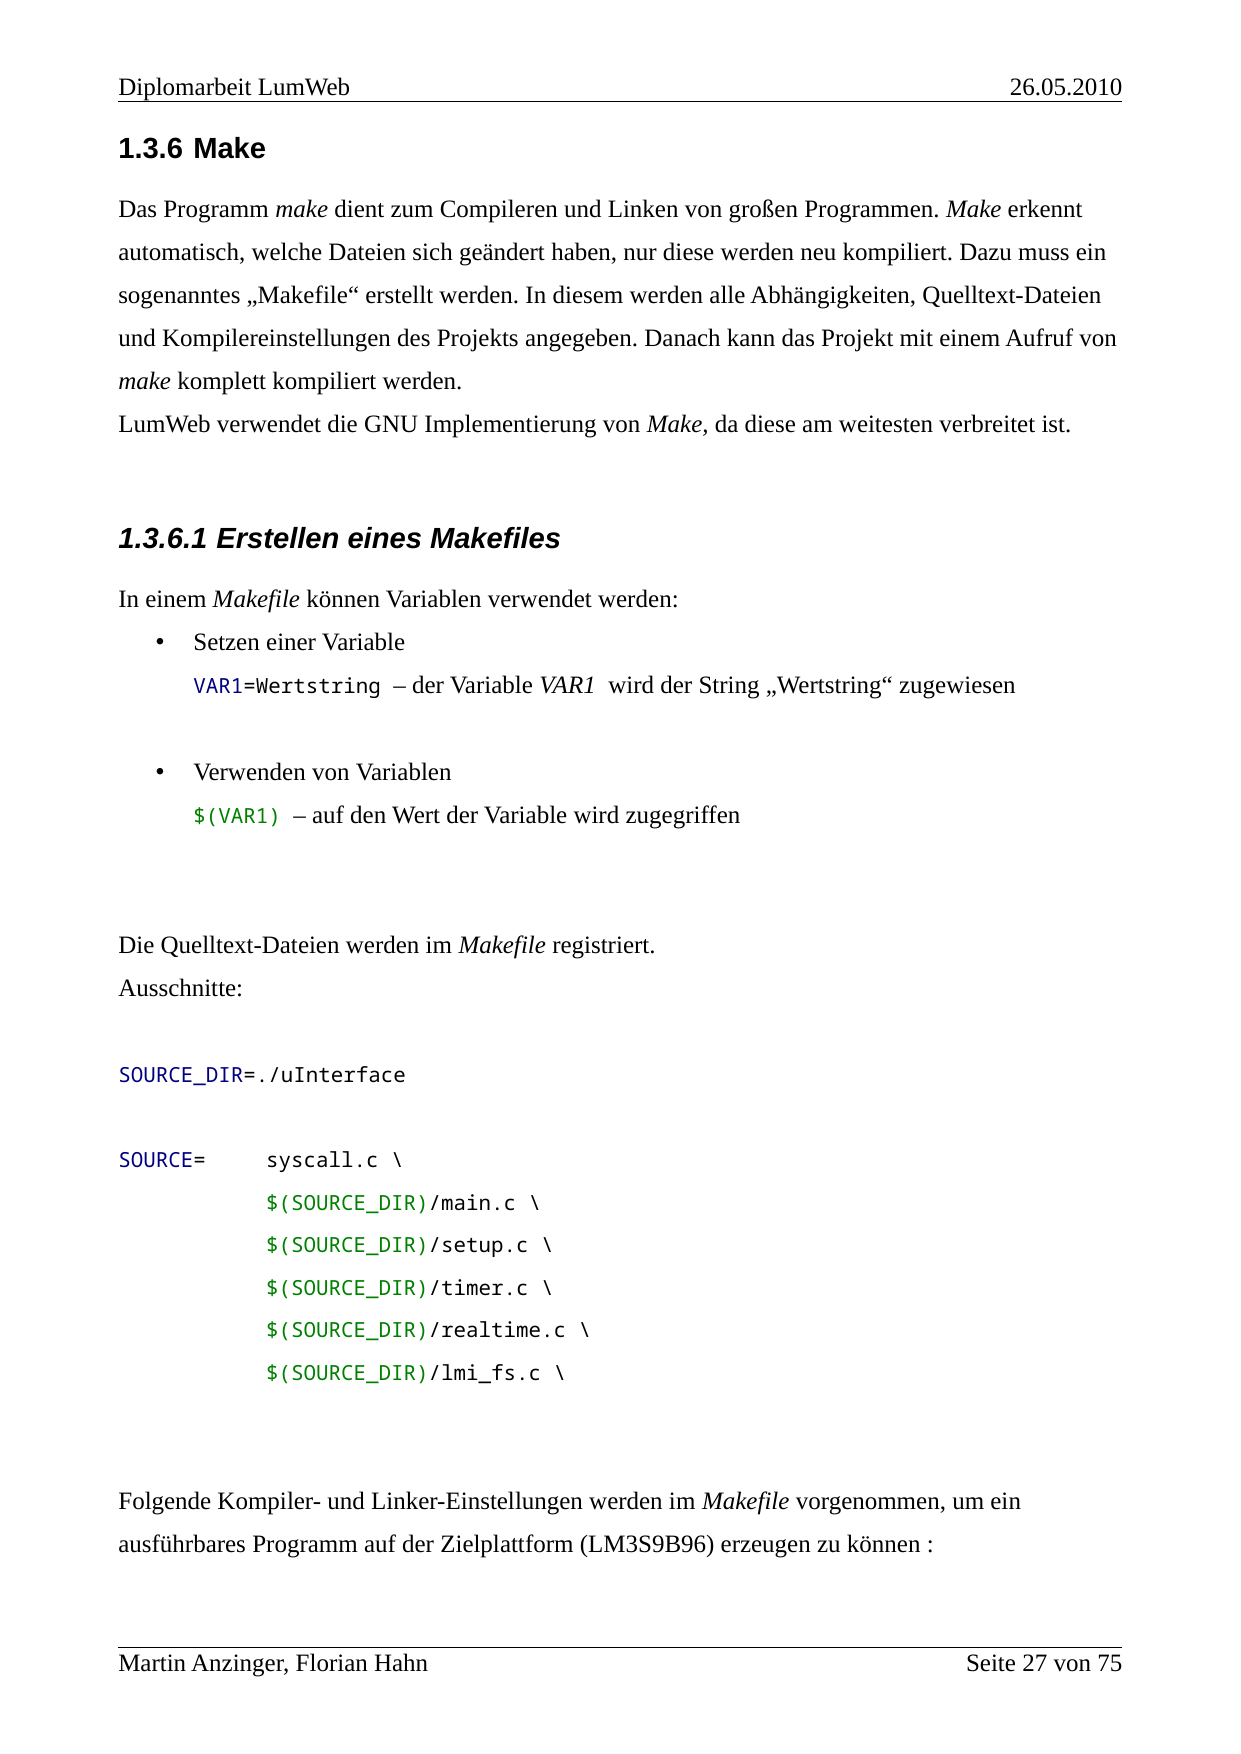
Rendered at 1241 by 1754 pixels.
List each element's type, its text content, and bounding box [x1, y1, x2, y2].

list VAR1=Wertstring – der Variable VAR1 wird der String „Wertstring“ zugewiesen [156, 670, 1122, 742]
text Das Programm make dient zum Compileren und Linken von großen Programmen. Make erkennt automatisch, welche Dateien sich geändert haben, nur diese werden neu kompiliert. Dazu muss ein sogenanntes „Makefile“ erstellt werden. In diesem werden alle Abhängigkeiten, Quelltext-Dateien und Kompilereinstellungen des Projekts angegeben. Danach kann das Projekt mit einem Aufruf von make komplett kompiliert werden. [118, 194, 1122, 395]
list Setzen einer Variable [156, 627, 1122, 656]
text $(SOURCE_DIR)/realtime.c \ [118, 1315, 1122, 1344]
text SOURCE= syscall.c \ [118, 1145, 1122, 1173]
text Ausschnitte: [118, 973, 1122, 1002]
subtitle Erstellen eines Makefiles [118, 521, 1122, 554]
text In einem Makefile können Variablen verwendet werden: [118, 584, 1122, 612]
text $(SOURCE_DIR)/timer.c \ [118, 1273, 1122, 1301]
text $(SOURCE_DIR)/lmi_fs.c \ [118, 1358, 1122, 1386]
text Die Quelltext-Dateien werden im Makefile registriert. [118, 930, 1122, 959]
subtitle Make [118, 131, 1122, 165]
text SOURCE_DIR=./uInterface [118, 1060, 1122, 1088]
text LumWeb verwendet die GNU Implementierung von Make, da diese am weitesten verbreitet ist. [118, 409, 1122, 438]
text $(SOURCE_DIR)/setup.c \ [118, 1230, 1122, 1259]
list Verwenden von Variablen $(VAR1) – auf den Wert der Variable wird zugegriffen [156, 757, 1122, 829]
text $(SOURCE_DIR)/main.c \ [118, 1188, 1122, 1216]
text Folgende Kompiler- und Linker-Einstellungen werden im Makefile vorgenommen, um ein ausführbares Programm auf der Zielplattform (LM3S9B96) erzeugen zu können : [118, 1486, 1122, 1558]
